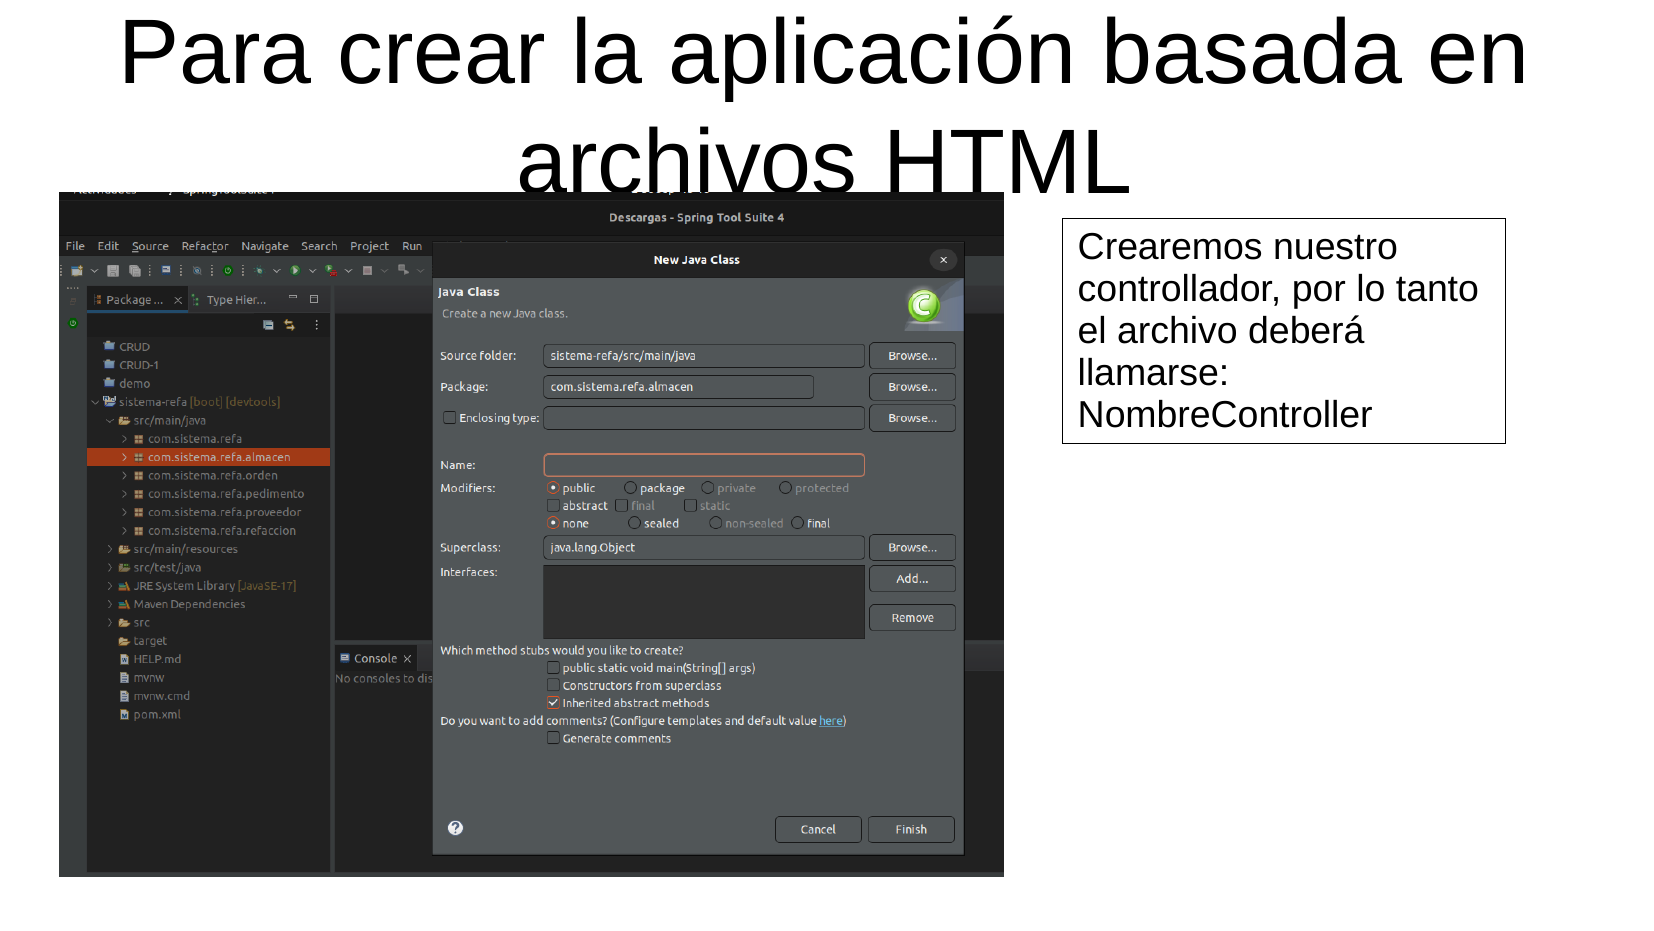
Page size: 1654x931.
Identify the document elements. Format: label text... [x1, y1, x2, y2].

title Para crear la aplicación basada en archivos HTML [37, 0, 1613, 110]
text_box Crearemos nuestro controllador, por lo tanto el archivo deberá llamarse: NombreController [1062, 218, 1506, 444]
picture [59, 192, 1004, 877]
